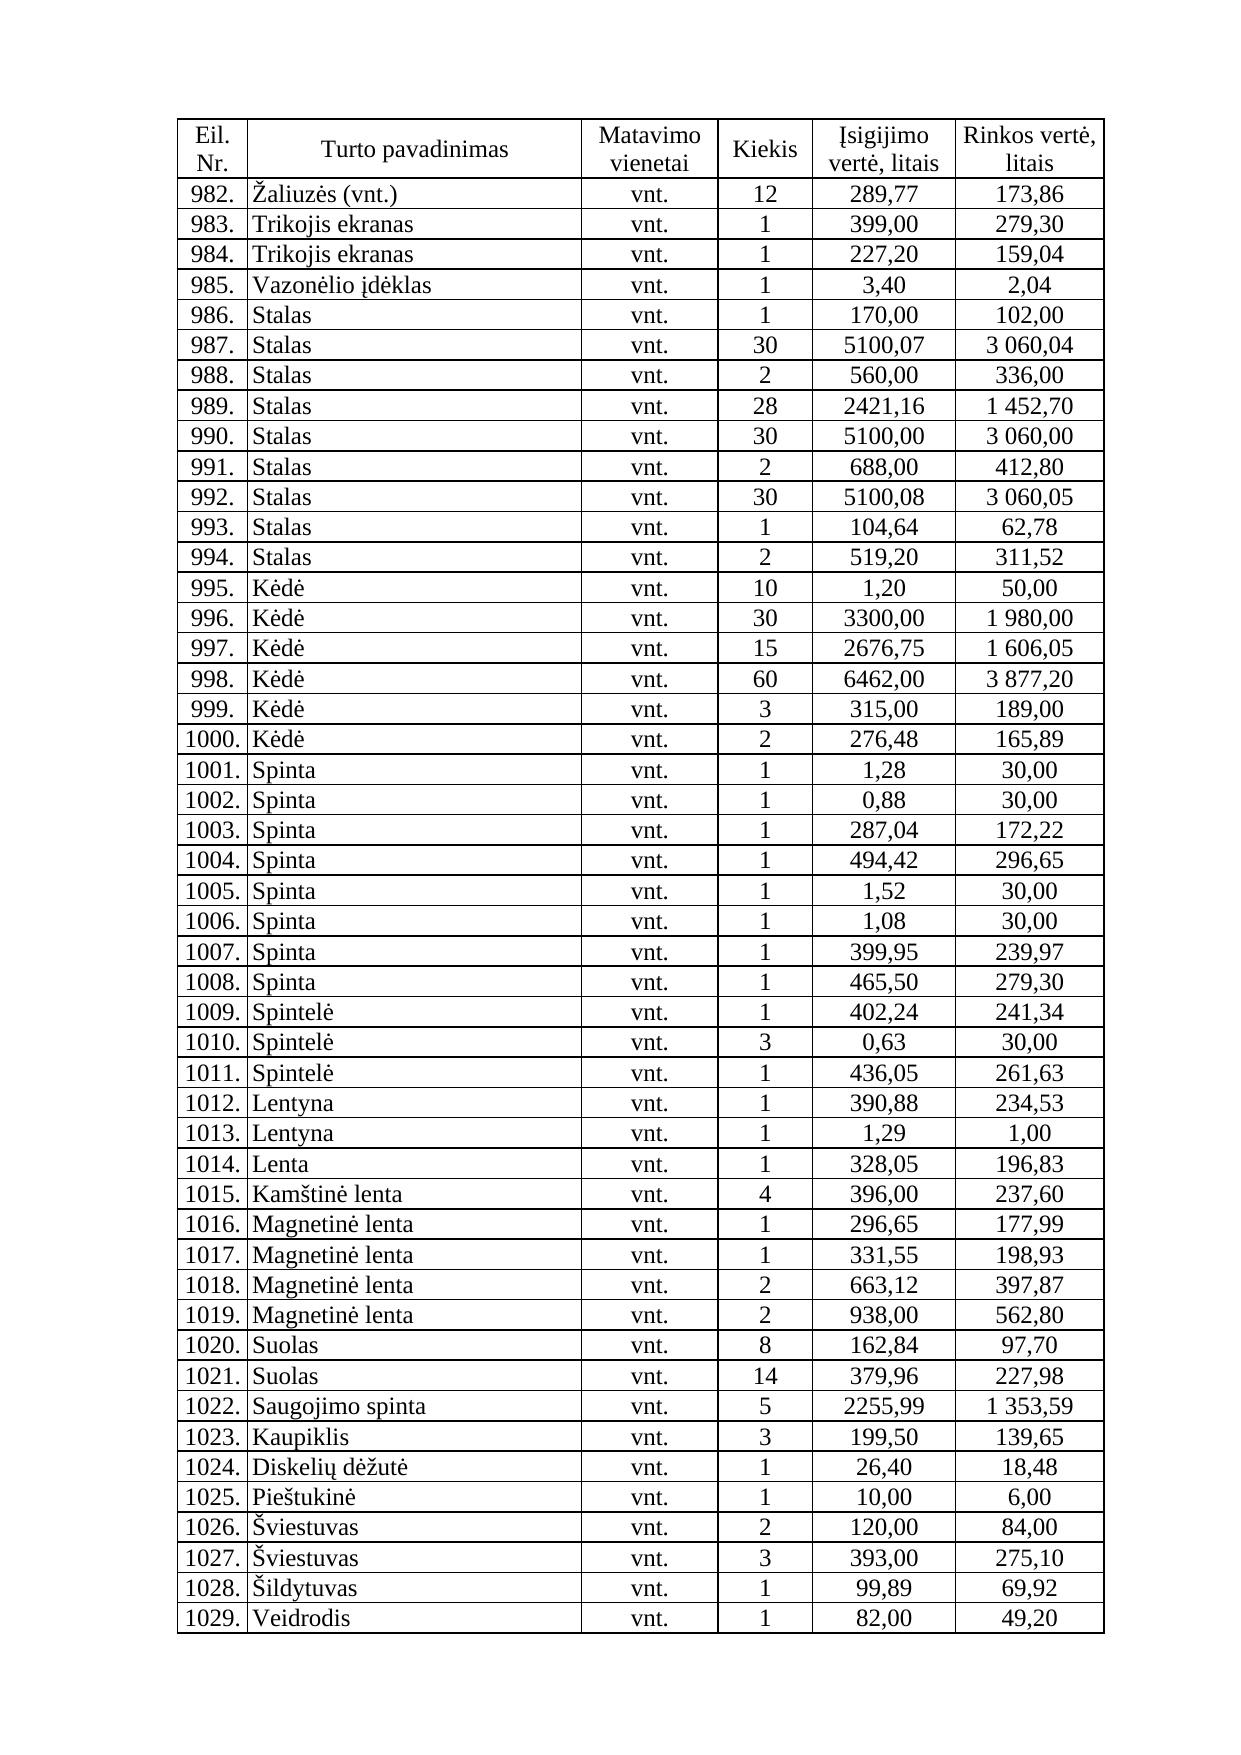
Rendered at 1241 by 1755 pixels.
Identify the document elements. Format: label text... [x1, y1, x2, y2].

table_cell 177,99 [956, 1210, 1103, 1238]
table_cell 992. [178, 482, 247, 511]
table_cell 1 [719, 876, 812, 905]
table_cell Stalas [248, 361, 581, 389]
table_cell 12 [719, 179, 812, 207]
table_cell 1 [719, 1058, 812, 1087]
table_cell 1019. [178, 1300, 247, 1329]
table_cell Veidrodis [248, 1603, 581, 1632]
table_cell 1 [719, 906, 812, 935]
table_cell vnt. [582, 482, 717, 511]
table_header Įsigijimo vertė, litais [813, 120, 955, 177]
table_cell vnt. [582, 240, 717, 268]
table_cell Lenta [248, 1149, 581, 1177]
table_cell Stalas [248, 543, 581, 571]
table_cell 1,20 [813, 573, 955, 602]
table_cell 30,00 [956, 1028, 1103, 1056]
table_cell 989. [178, 391, 247, 420]
table_cell 315,00 [813, 694, 955, 723]
table_cell 2 [719, 1513, 812, 1541]
table_cell 60 [719, 664, 812, 692]
table_cell vnt. [582, 1603, 717, 1632]
table_header Turto pavadinimas [248, 120, 581, 177]
table_cell Spinta [248, 906, 581, 935]
table_cell 5100,00 [813, 421, 955, 450]
table_cell 30,00 [956, 876, 1103, 905]
table_cell 379,96 [813, 1361, 955, 1390]
table_cell 2 [719, 361, 812, 389]
table_cell vnt. [582, 694, 717, 723]
table_header Kiekis [719, 120, 812, 177]
table_cell 1,00 [956, 1118, 1103, 1147]
table_cell 239,97 [956, 937, 1103, 965]
table_cell vnt. [582, 1088, 717, 1117]
table_cell vnt. [582, 300, 717, 329]
table_cell 30,00 [956, 785, 1103, 814]
table_cell 1 [719, 1603, 812, 1632]
table_cell 99,89 [813, 1573, 955, 1602]
table_cell vnt. [582, 270, 717, 298]
table_cell vnt. [582, 785, 717, 814]
table_cell 18,48 [956, 1452, 1103, 1481]
table_cell Spinta [248, 937, 581, 965]
table_cell 1024. [178, 1452, 247, 1481]
table_cell Trikojis ekranas [248, 209, 581, 238]
table_cell 3 060,04 [956, 330, 1103, 359]
table_cell 1003. [178, 815, 247, 844]
table_cell 396,00 [813, 1179, 955, 1208]
table_cell 189,00 [956, 694, 1103, 723]
table_cell Spintelė [248, 1028, 581, 1056]
table_cell vnt. [582, 1028, 717, 1056]
table_cell vnt. [582, 1543, 717, 1572]
table_cell 1 [719, 1118, 812, 1147]
table_cell 988. [178, 361, 247, 389]
table_cell vnt. [582, 1573, 717, 1602]
table_cell 1 [719, 1088, 812, 1117]
table_cell vnt. [582, 1513, 717, 1541]
table_cell Kėdė [248, 633, 581, 662]
table_cell 983. [178, 209, 247, 238]
table_cell 26,40 [813, 1452, 955, 1481]
table_cell 4 [719, 1179, 812, 1208]
table_cell vnt. [582, 209, 717, 238]
table_cell 62,78 [956, 512, 1103, 541]
table_cell Stalas [248, 512, 581, 541]
table_cell 2 [719, 1300, 812, 1329]
table_cell 50,00 [956, 573, 1103, 602]
table_cell 102,00 [956, 300, 1103, 329]
table_cell 397,87 [956, 1270, 1103, 1299]
table_cell 1027. [178, 1543, 247, 1572]
table_cell 6,00 [956, 1482, 1103, 1511]
table_cell vnt. [582, 603, 717, 632]
table_cell Stalas [248, 391, 581, 420]
table_cell vnt. [582, 725, 717, 753]
table_cell 3,40 [813, 270, 955, 298]
table_cell 3300,00 [813, 603, 955, 632]
table_cell 6462,00 [813, 664, 955, 692]
table_cell 399,95 [813, 937, 955, 965]
table_cell Spintelė [248, 997, 581, 1026]
table_cell 1 [719, 846, 812, 874]
table_cell vnt. [582, 421, 717, 450]
table_cell 279,30 [956, 967, 1103, 996]
table_cell 1 [719, 815, 812, 844]
table_cell 1017. [178, 1240, 247, 1268]
table_cell 8 [719, 1331, 812, 1359]
table_cell 1 [719, 755, 812, 783]
table_cell vnt. [582, 391, 717, 420]
table_cell vnt. [582, 1482, 717, 1511]
table_cell 1 [719, 512, 812, 541]
table_cell 3 [719, 1422, 812, 1450]
table_cell Šviestuvas [248, 1543, 581, 1572]
table_cell 1 [719, 997, 812, 1026]
table_cell 1021. [178, 1361, 247, 1390]
table_cell 49,20 [956, 1603, 1103, 1632]
table_cell 991. [178, 452, 247, 480]
table_cell 1008. [178, 967, 247, 996]
table_cell 1028. [178, 1573, 247, 1602]
table_cell 1016. [178, 1210, 247, 1238]
table_cell 1 [719, 270, 812, 298]
table_cell 1 [719, 209, 812, 238]
table_cell Lentyna [248, 1088, 581, 1117]
table_cell 990. [178, 421, 247, 450]
table_cell vnt. [582, 1058, 717, 1087]
table_cell 84,00 [956, 1513, 1103, 1541]
table_cell 1 [719, 1482, 812, 1511]
table_cell 1 353,59 [956, 1391, 1103, 1420]
table_cell 985. [178, 270, 247, 298]
table_cell 1004. [178, 846, 247, 874]
table_cell 494,42 [813, 846, 955, 874]
table_cell vnt. [582, 937, 717, 965]
table_cell 30 [719, 421, 812, 450]
table_cell 1 452,70 [956, 391, 1103, 420]
table_cell 296,65 [813, 1210, 955, 1238]
table_cell vnt. [582, 452, 717, 480]
table_cell 1006. [178, 906, 247, 935]
table_cell 14 [719, 1361, 812, 1390]
table_cell vnt. [582, 361, 717, 389]
table_cell 999. [178, 694, 247, 723]
table_cell Kėdė [248, 573, 581, 602]
table_cell vnt. [582, 633, 717, 662]
table_cell Spinta [248, 815, 581, 844]
table_cell 2 [719, 543, 812, 571]
table_cell Spinta [248, 755, 581, 783]
table_cell 436,05 [813, 1058, 955, 1087]
table_cell Suolas [248, 1361, 581, 1390]
table_cell 120,00 [813, 1513, 955, 1541]
table_cell 2676,75 [813, 633, 955, 662]
table_cell 289,77 [813, 179, 955, 207]
table_cell 1 [719, 300, 812, 329]
table_cell Stalas [248, 300, 581, 329]
table_cell 1,29 [813, 1118, 955, 1147]
table_cell vnt. [582, 1179, 717, 1208]
table_cell vnt. [582, 1391, 717, 1420]
table_header Matavimo vienetai [582, 120, 717, 177]
table_cell 1 [719, 785, 812, 814]
table_cell 3 060,00 [956, 421, 1103, 450]
table_cell vnt. [582, 846, 717, 874]
table_cell Kaupiklis [248, 1422, 581, 1450]
table_cell 139,65 [956, 1422, 1103, 1450]
table_cell Kėdė [248, 603, 581, 632]
table_cell 82,00 [813, 1603, 955, 1632]
table_cell 227,20 [813, 240, 955, 268]
table_cell 331,55 [813, 1240, 955, 1268]
table_cell 1020. [178, 1331, 247, 1359]
table_cell 1022. [178, 1391, 247, 1420]
table_cell Spintelė [248, 1058, 581, 1087]
table_cell 1029. [178, 1603, 247, 1632]
table_cell 296,65 [956, 846, 1103, 874]
table_cell 3 [719, 1028, 812, 1056]
table_cell Stalas [248, 330, 581, 359]
table_cell 170,00 [813, 300, 955, 329]
table_cell Magnetinė lenta [248, 1300, 581, 1329]
table_cell 402,24 [813, 997, 955, 1026]
table_cell vnt. [582, 1118, 717, 1147]
table_cell 28 [719, 391, 812, 420]
table_cell Šildytuvas [248, 1573, 581, 1602]
table_cell Spinta [248, 846, 581, 874]
table_cell 2 [719, 725, 812, 753]
table_cell 241,34 [956, 997, 1103, 1026]
table_cell 15 [719, 633, 812, 662]
table_cell 982. [178, 179, 247, 207]
table_cell 5100,08 [813, 482, 955, 511]
table_cell 1011. [178, 1058, 247, 1087]
table_cell 237,60 [956, 1179, 1103, 1208]
table_cell Šviestuvas [248, 1513, 581, 1541]
table_cell vnt. [582, 1149, 717, 1177]
table_cell 1,52 [813, 876, 955, 905]
table_cell 1009. [178, 997, 247, 1026]
table_cell 390,88 [813, 1088, 955, 1117]
table_cell 3 877,20 [956, 664, 1103, 692]
table_cell Diskelių dėžutė [248, 1452, 581, 1481]
table_cell 993. [178, 512, 247, 541]
table_cell vnt. [582, 1240, 717, 1268]
table_cell 1018. [178, 1270, 247, 1299]
table_cell 30,00 [956, 906, 1103, 935]
table_cell vnt. [582, 664, 717, 692]
table_cell 2,04 [956, 270, 1103, 298]
table_cell 2255,99 [813, 1391, 955, 1420]
table_cell Trikojis ekranas [248, 240, 581, 268]
table_cell 162,84 [813, 1331, 955, 1359]
table_cell 328,05 [813, 1149, 955, 1177]
table_cell 465,50 [813, 967, 955, 996]
table_cell 3 [719, 694, 812, 723]
table_cell 2 [719, 1270, 812, 1299]
table_cell Kamštinė lenta [248, 1179, 581, 1208]
table_cell 261,63 [956, 1058, 1103, 1087]
table_cell 276,48 [813, 725, 955, 753]
table_cell 1 606,05 [956, 633, 1103, 662]
table_cell 287,04 [813, 815, 955, 844]
table_cell Magnetinė lenta [248, 1270, 581, 1299]
table_cell 3 [719, 1543, 812, 1572]
table_cell Suolas [248, 1331, 581, 1359]
table_cell 311,52 [956, 543, 1103, 571]
table_cell Kėdė [248, 694, 581, 723]
table_cell 997. [178, 633, 247, 662]
table_cell 30 [719, 482, 812, 511]
table_cell vnt. [582, 1300, 717, 1329]
table_cell 938,00 [813, 1300, 955, 1329]
table_cell 562,80 [956, 1300, 1103, 1329]
table_cell 2421,16 [813, 391, 955, 420]
table_cell vnt. [582, 876, 717, 905]
table_cell 399,00 [813, 209, 955, 238]
table_cell 1007. [178, 937, 247, 965]
table_cell Magnetinė lenta [248, 1210, 581, 1238]
table_cell 275,10 [956, 1543, 1103, 1572]
table_cell 1005. [178, 876, 247, 905]
table_cell vnt. [582, 815, 717, 844]
table_cell 1 [719, 1452, 812, 1481]
table_cell 995. [178, 573, 247, 602]
table_cell vnt. [582, 906, 717, 935]
table_cell vnt. [582, 512, 717, 541]
table_cell 30 [719, 603, 812, 632]
table_cell 279,30 [956, 209, 1103, 238]
table_cell 1026. [178, 1513, 247, 1541]
table_cell vnt. [582, 573, 717, 602]
table_cell 1 [719, 1149, 812, 1177]
table_cell 1 [719, 1573, 812, 1602]
table_cell 10,00 [813, 1482, 955, 1511]
table_cell Spinta [248, 785, 581, 814]
table_cell vnt. [582, 1331, 717, 1359]
table_cell 234,53 [956, 1088, 1103, 1117]
table_cell 104,64 [813, 512, 955, 541]
table_cell 560,00 [813, 361, 955, 389]
table_cell 393,00 [813, 1543, 955, 1572]
table_cell 1,08 [813, 906, 955, 935]
table_cell 30 [719, 330, 812, 359]
table_cell Pieštukinė [248, 1482, 581, 1511]
table_cell 198,93 [956, 1240, 1103, 1268]
table_cell vnt. [582, 1361, 717, 1390]
table_cell 0,88 [813, 785, 955, 814]
table_cell Stalas [248, 452, 581, 480]
table_cell 173,86 [956, 179, 1103, 207]
table_cell vnt. [582, 543, 717, 571]
table_cell Kėdė [248, 664, 581, 692]
table_cell vnt. [582, 1270, 717, 1299]
table_cell 196,83 [956, 1149, 1103, 1177]
table_header Eil. Nr. [178, 120, 247, 177]
table_cell Žaliuzės (vnt.) [248, 179, 581, 207]
table_cell 998. [178, 664, 247, 692]
table_cell 97,70 [956, 1331, 1103, 1359]
table_cell Stalas [248, 421, 581, 450]
table_header Rinkos vertė, litais [956, 120, 1103, 177]
table_cell 1002. [178, 785, 247, 814]
table_cell 159,04 [956, 240, 1103, 268]
table_cell 663,12 [813, 1270, 955, 1299]
table_cell 1 [719, 967, 812, 996]
table_cell 165,89 [956, 725, 1103, 753]
table_cell 996. [178, 603, 247, 632]
table_cell 1010. [178, 1028, 247, 1056]
table_cell Magnetinė lenta [248, 1240, 581, 1268]
table_cell 1 980,00 [956, 603, 1103, 632]
table_cell 1000. [178, 725, 247, 753]
table_cell 5100,07 [813, 330, 955, 359]
table_cell 1025. [178, 1482, 247, 1511]
table_cell 986. [178, 300, 247, 329]
table_cell Spinta [248, 876, 581, 905]
table_cell vnt. [582, 997, 717, 1026]
table_cell 412,80 [956, 452, 1103, 480]
table_cell 1015. [178, 1179, 247, 1208]
table_cell 1 [719, 937, 812, 965]
table_cell 1 [719, 1210, 812, 1238]
table_cell 1014. [178, 1149, 247, 1177]
table_cell 1 [719, 240, 812, 268]
table_cell vnt. [582, 967, 717, 996]
table_cell 1,28 [813, 755, 955, 783]
table_cell 30,00 [956, 755, 1103, 783]
table_cell 69,92 [956, 1573, 1103, 1602]
table_cell vnt. [582, 330, 717, 359]
table_cell 336,00 [956, 361, 1103, 389]
table_cell Kėdė [248, 725, 581, 753]
table_cell 5 [719, 1391, 812, 1420]
table_cell vnt. [582, 755, 717, 783]
table_cell vnt. [582, 1422, 717, 1450]
table_cell Lentyna [248, 1118, 581, 1147]
table_cell 1012. [178, 1088, 247, 1117]
table_cell Saugojimo spinta [248, 1391, 581, 1420]
table_cell Spinta [248, 967, 581, 996]
table_cell 227,98 [956, 1361, 1103, 1390]
table_cell 994. [178, 543, 247, 571]
table_cell 172,22 [956, 815, 1103, 844]
table_cell Stalas [248, 482, 581, 511]
table_cell vnt. [582, 179, 717, 207]
table_cell 1013. [178, 1118, 247, 1147]
table_cell 2 [719, 452, 812, 480]
table_cell 1 [719, 1240, 812, 1268]
table_cell 519,20 [813, 543, 955, 571]
table_cell Vazonėlio įdėklas [248, 270, 581, 298]
table_cell 10 [719, 573, 812, 602]
table_cell 1023. [178, 1422, 247, 1450]
table_cell 987. [178, 330, 247, 359]
table_cell vnt. [582, 1210, 717, 1238]
table_cell 199,50 [813, 1422, 955, 1450]
table_cell 0,63 [813, 1028, 955, 1056]
table_cell 984. [178, 240, 247, 268]
table_cell vnt. [582, 1452, 717, 1481]
table_cell 688,00 [813, 452, 955, 480]
table_cell 1001. [178, 755, 247, 783]
table_cell 3 060,05 [956, 482, 1103, 511]
